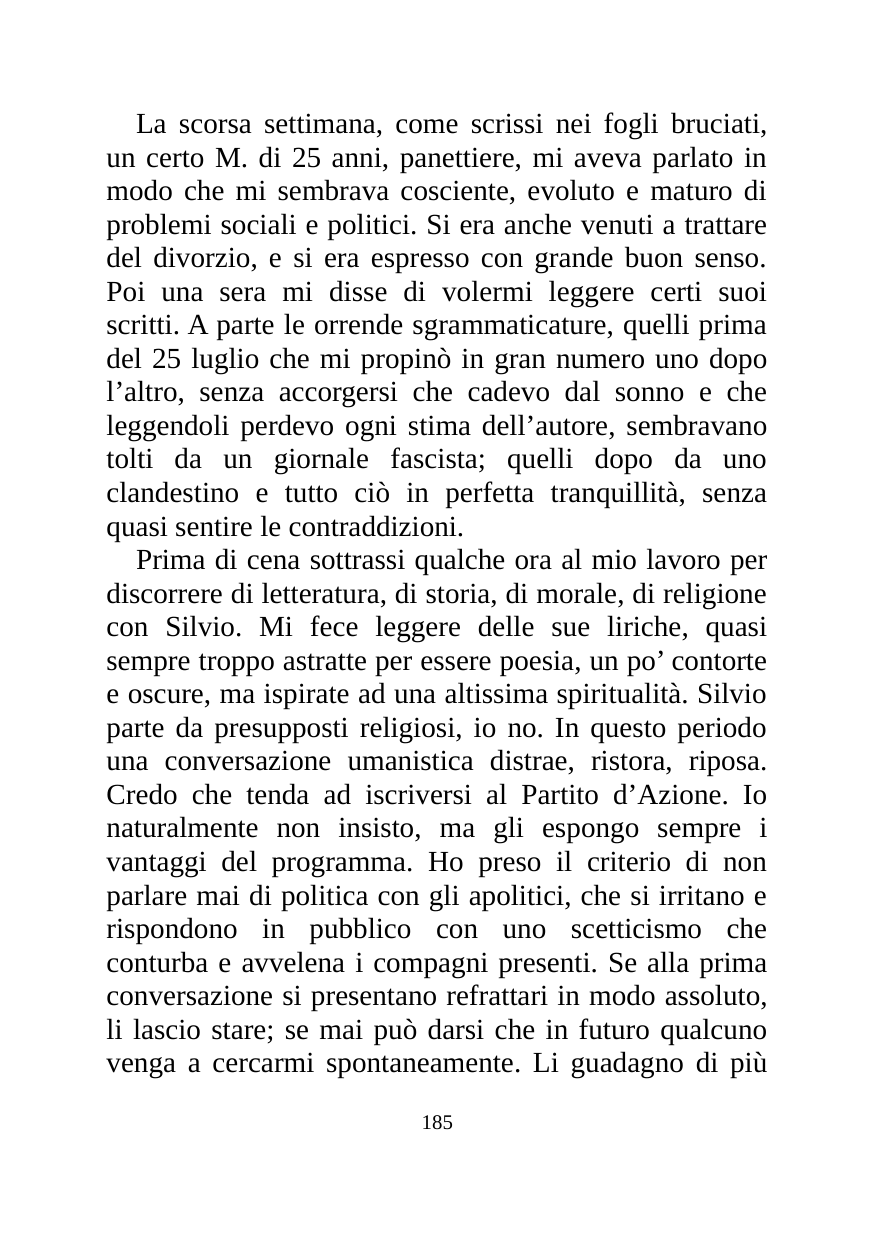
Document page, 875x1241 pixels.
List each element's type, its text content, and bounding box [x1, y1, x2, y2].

text La scorsa settimana, come scrissi nei fogli bruciati, un certo M. di 25 anni, panettiere, mi aveva parlato in modo che mi sembrava cosciente, evoluto e maturo di problemi sociali e politici. Si era anche venuti a trattare del divorzio, e si era espresso con grande buon senso. Poi una sera mi disse di volermi leggere certi suoi scritti. A parte le orrende sgrammaticature, quelli prima del 25 luglio che mi propinò in gran numero uno dopo l’altro, senza accorgersi che cadevo dal sonno e che leggendoli perdevo ogni stima dell’autore, sembravano tolti da un giornale fascista; quelli dopo da uno clandestino e tutto ciò in perfetta tranquillità, senza quasi sentire le contraddizioni. [106, 106, 768, 542]
text Prima di cena sottrassi qualche ora al mio lavoro per discorrere di letteratura, di storia, di morale, di religione con Silvio. Mi fece leggere delle sue liriche, quasi sempre troppo astratte per essere poesia, un po’ contorte e oscure, ma ispirate ad una altissima spiritualità. Silvio parte da presupposti religiosi, io no. In questo periodo una conversazione umanistica distrae, ristora, riposa. Credo che tenda ad iscriversi al Partito d’Azione. Io naturalmente non insisto, ma gli espongo sempre i vantaggi del programma. Ho preso il criterio di non parlare mai di politica con gli apolitici, che si irritano e rispondono in pubblico con uno scetticismo che conturba e avvelena i compagni presenti. Se alla prima conversazione si presentano refrattari in modo assoluto, li lascio stare; se mai può darsi che in futuro qualcuno venga a cercarmi spontaneamente. Li guadagno di più [106, 542, 768, 1079]
